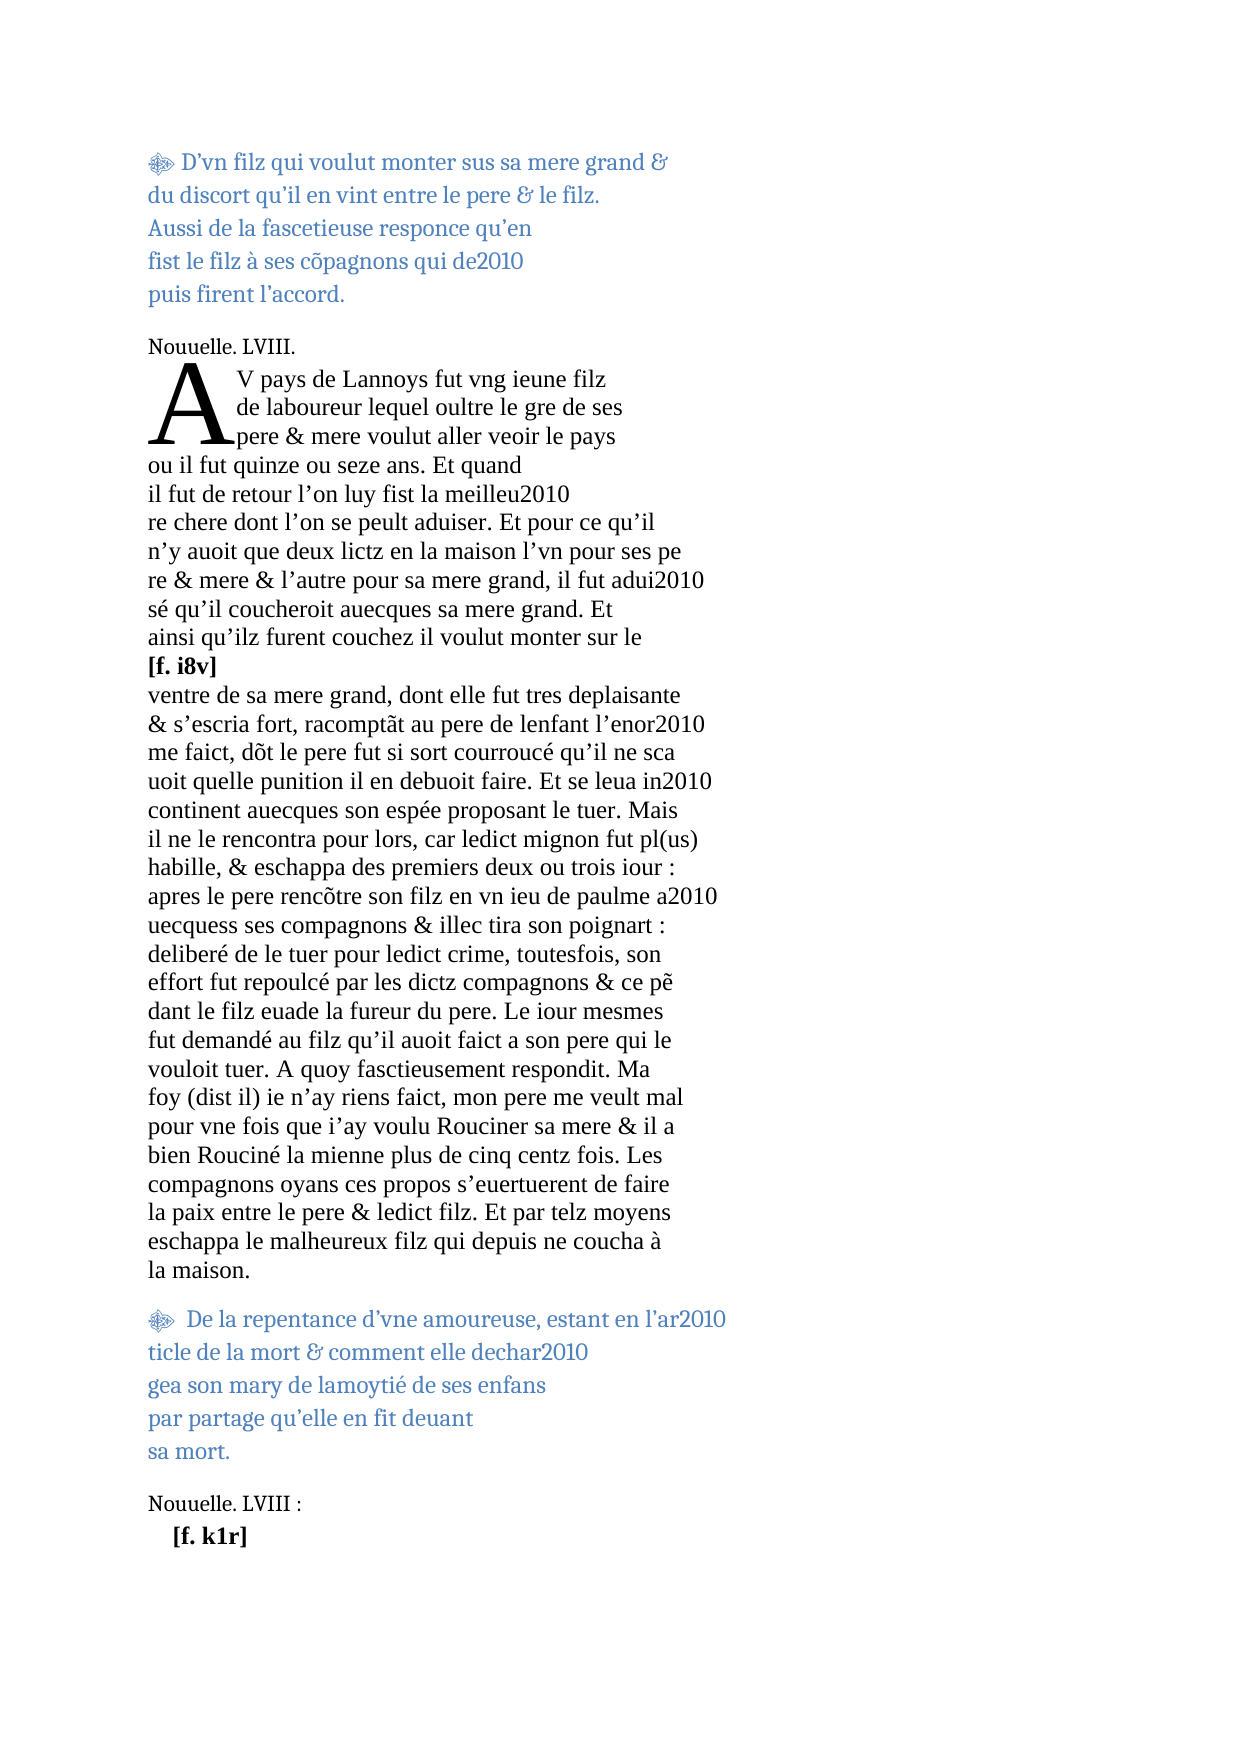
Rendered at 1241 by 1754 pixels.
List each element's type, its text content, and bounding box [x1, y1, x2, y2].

text [f. k1r] [148, 1521, 1093, 1549]
subtitle ❧ De la repentance d’vne amoureuse, estant en l’ar2010 ticle de la mort & comment elle dechar2010 gea son mary de lamoytié de ses enfans par partage qu’elle en fit deuant sa mort. [148, 1304, 1093, 1465]
subtitle ❧ D’vn filz qui voulut monter sus sa mere grand & du discort qu’il en vint entre le pere & le filz. Aussi de la fascetieuse responce qu’en fist le filz à ses cõpagnons qui de2010 puis firent l’accord. [148, 148, 1093, 308]
subtitle Nouuelle. LVIII. [148, 333, 1093, 360]
subtitle Nouuelle. LVIII : [148, 1491, 1093, 1517]
text AV pays de Lannoys fut vng ieune filz de laboureur lequel oultre le gre de ses pere & mere voulut aller veoir le pays ou il fut quinze ou seze ans. Et quand il fut de retour l’on luy fist la meilleu2010 re chere dont l’on se peult aduiser. Et pour ce qu’il n’y auoit que deux lictz en la maison l’vn pour ses pe re & mere & l’autre pour sa mere grand, il fut adui2010 sé qu’il coucheroit auecques sa mere grand. Et ainsi qu’ilz furent couchez il voulut monter sur le [f. i8v] ventre de sa mere grand, dont elle fut tres deplaisante & s’escria fort, racomptãt au pere de lenfant l’enor2010 me faict, dõt le pere fut si sort courroucé qu’il ne sca uoit quelle punition il en debuoit faire. Et se leua in2010 continent auecques son espée proposant le tuer. Mais il ne le rencontra pour lors, car ledict mignon fut pl(us) habille, & eschappa des premiers deux ou trois iour : apres le pere rencõtre son filz en vn ieu de paulme a2010 uecquess ses compagnons & illec tira son poignart : deliberé de le tuer pour ledict crime, toutesfois, son effort fut repoulcé par les dictz compagnons & ce pẽ dant le filz euade la fureur du pere. Le iour mesmes fut demandé au filz qu’il auoit faict a son pere qui le vouloit tuer. A quoy fasctieusement respondit. Ma foy (dist il) ie n’ay riens faict, mon pere me veult mal pour vne fois que i’ay voulu Rouciner sa mere & il a bien Rouciné la mienne plus de cinq centz fois. Les compagnons oyans ces propos s’euertuerent de faire la paix entre le pere & ledict filz. Et par telz moyens eschappa le malheureux filz qui depuis ne coucha à la maison. [148, 364, 1093, 1284]
